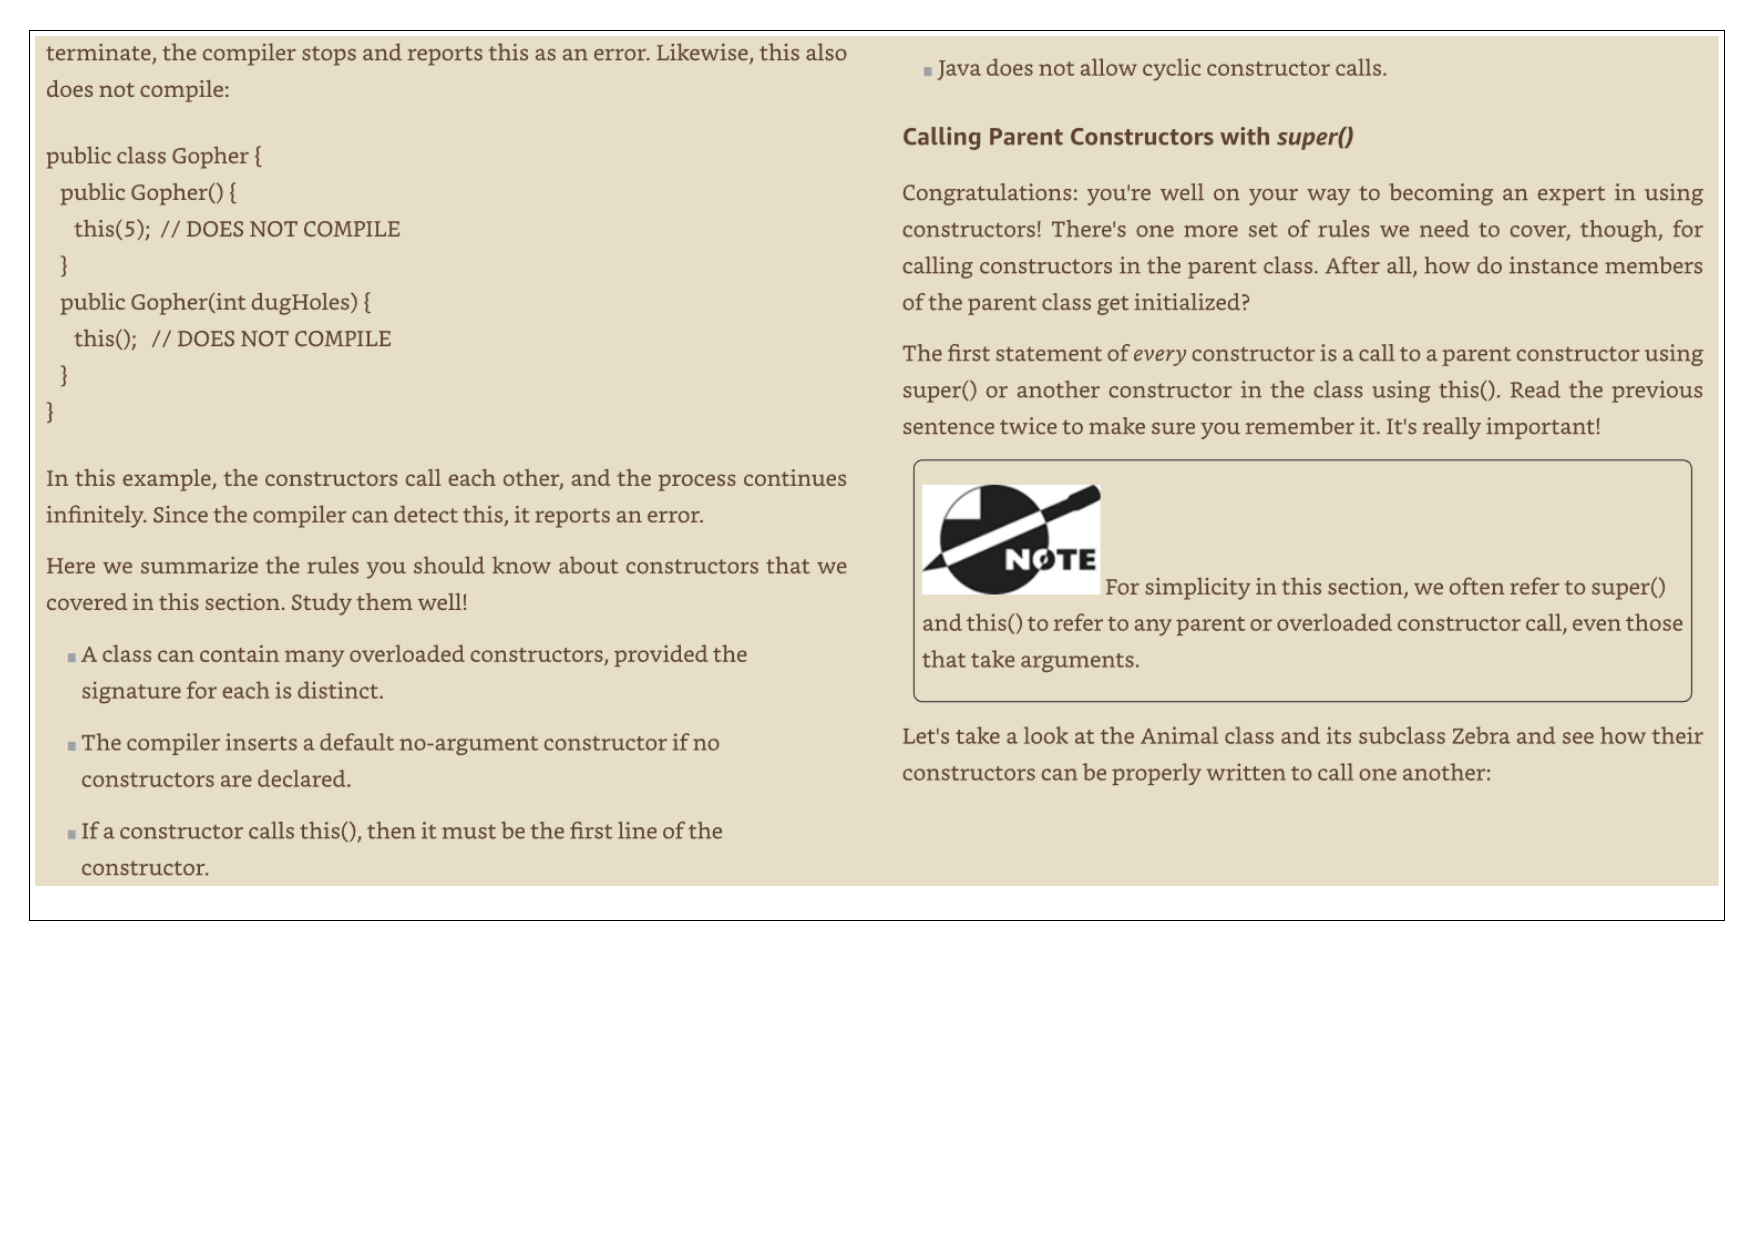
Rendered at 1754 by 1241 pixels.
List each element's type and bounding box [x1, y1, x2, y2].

picture [35, 36, 1719, 886]
table_cell [30, 31, 1724, 920]
